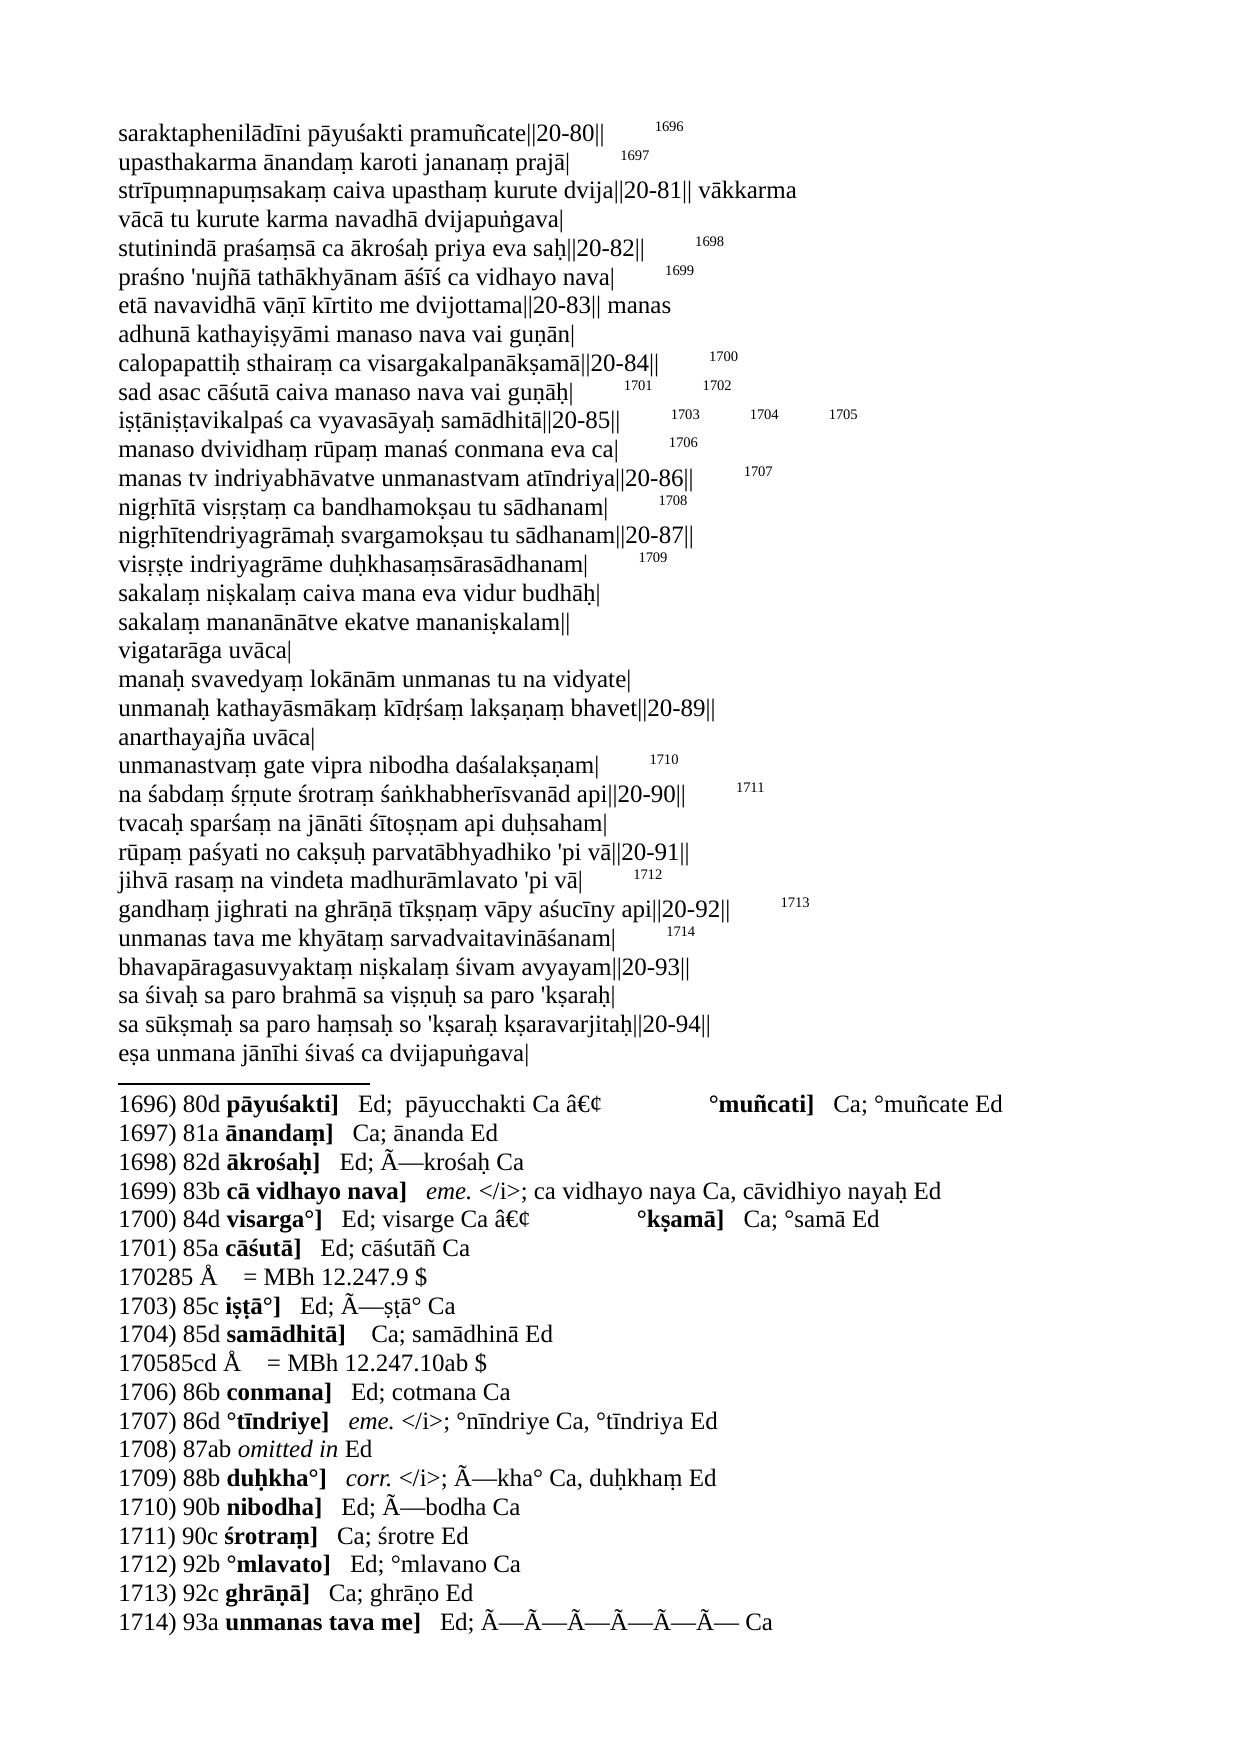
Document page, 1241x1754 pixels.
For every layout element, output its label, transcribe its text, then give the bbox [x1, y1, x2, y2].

text strīpuṃnapuṃsakaṃ caiva upasthaṃ kurute dvija||20-81|| vākkarma [118, 176, 1122, 204]
text saraktaphenilādīni pāyuśakti pramuñcate||20-80|| [118, 118, 1122, 147]
text praśno 'nujñā tathākhyānam āśīś ca vidhayo nava| [118, 262, 1122, 291]
text 85cd Å = MBh 12.247.10ab $ [118, 1348, 1122, 1377]
text ) 93a unmanas tava me] Ed; Ã—Ã—Ã—Ã—Ã—Ã— Ca [118, 1607, 1122, 1636]
text bhavapāragasuvyaktaṃ niṣkalaṃ śivam avyayam||20-93|| [118, 952, 1122, 981]
text ) 80d pāyuśakti] Ed; pāyucchakti Ca â€¢ °muñcati] Ca; °muñcate Ed [118, 1089, 1122, 1118]
text visṛṣṭe indriyagrāme duḥkhasaṃsārasādhanam| [118, 549, 1122, 578]
text ) 92b °mlavato] Ed; °mlavano Ca [118, 1549, 1122, 1578]
text ) 83b cā vidhayo nava] eme. </i>; ca vidhayo naya Ca, cāvidhiyo nayaḥ Ed [118, 1176, 1122, 1204]
text ) 86b conmana] Ed; cotmana Ca [118, 1377, 1122, 1406]
text etā navavidhā vāṇī kīrtito me dvijottama||20-83|| manas [118, 291, 1122, 319]
text gandhaṃ jighrati na ghrāṇā tīkṣṇaṃ vāpy aśucīny api||20-92|| [118, 894, 1122, 923]
text ) 84d visarga°] Ed; visarge Ca â€¢ °kṣamā] Ca; °samā Ed [118, 1204, 1122, 1233]
text ) 88b duḥkha°] corr. </i>; Ã—kha° Ca, duḥkhaṃ Ed [118, 1463, 1122, 1492]
text nigṛhītā visṛṣtaṃ ca bandhamokṣau tu sādhanam| [118, 492, 1122, 521]
text na śabdaṃ śṛṇute śrotraṃ śaṅkhabherīsvanād api||20-90|| [118, 779, 1122, 808]
text calopapattiḥ sthairaṃ ca visargakalpanākṣamā||20-84|| [118, 348, 1122, 377]
text eṣa unmana jānīhi śivaś ca dvijapuṅgava| [118, 1038, 1122, 1067]
text manaḥ svavedyaṃ lokānām unmanas tu na vidyate| [118, 664, 1122, 693]
text tvacaḥ sparśaṃ na jānāti śītoṣṇam api duḥsaham| [118, 808, 1122, 837]
text nigṛhītendriyagrāmaḥ svargamokṣau tu sādhanam||20-87|| [118, 521, 1122, 549]
text ) 86d °tīndriye] eme. </i>; °nīndriye Ca, °tīndriya Ed [118, 1406, 1122, 1434]
text rūpaṃ paśyati no cakṣuḥ parvatābhyadhiko 'pi vā||20-91|| [118, 837, 1122, 866]
text unmanastvaṃ gate vipra nibodha daśalakṣaṇam| [118, 751, 1122, 779]
text ) 92c ghrāṇā] Ca; ghrāṇo Ed [118, 1578, 1122, 1607]
text 85 Å = MBh 12.247.9 $ [118, 1262, 1122, 1291]
text ) 87ab omitted in Ed [118, 1434, 1122, 1463]
text anarthayajña uvāca| [118, 722, 1122, 751]
text ) 85c iṣṭā°] Ed; Ã—ṣṭā° Ca [118, 1291, 1122, 1319]
text stutinindā praśaṃsā ca ākrośaḥ priya eva saḥ||20-82|| [118, 233, 1122, 262]
text sa sūkṣmaḥ sa paro haṃsaḥ so 'kṣaraḥ kṣaravarjitaḥ||20-94|| [118, 1009, 1122, 1038]
text jihvā rasaṃ na vindeta madhurāmlavato 'pi vā| [118, 866, 1122, 894]
text sakalaṃ mananānātve ekatve mananiṣkalam|| [118, 607, 1122, 636]
text ) 85d samādhitā] Ca; samādhinā Ed [118, 1319, 1122, 1348]
text ) 85a cāśutā] Ed; cāśutāñ Ca [118, 1233, 1122, 1262]
text manas tv indriyabhāvatve unmanastvam atīndriya||20-86|| [118, 463, 1122, 492]
text sa śivaḥ sa paro brahmā sa viṣṇuḥ sa paro 'kṣaraḥ| [118, 981, 1122, 1009]
text vācā tu kurute karma navadhā dvijapuṅgava| [118, 204, 1122, 233]
text unmanas tava me khyātaṃ sarvadvaitavināśanam| [118, 923, 1122, 952]
text sad asac cāśutā caiva manaso nava vai guṇāḥ| [118, 377, 1122, 406]
text unmanaḥ kathayāsmākaṃ kīdṛśaṃ lakṣaṇaṃ bhavet||20-89|| [118, 693, 1122, 722]
text ) 82d ākrośaḥ] Ed; Ã—krośaḥ Ca [118, 1147, 1122, 1176]
text sakalaṃ niṣkalaṃ caiva mana eva vidur budhāḥ| [118, 578, 1122, 607]
text iṣṭāniṣṭavikalpaś ca vyavasāyaḥ samādhitā||20-85|| [118, 406, 1122, 434]
text ) 90b nibodha] Ed; Ã—bodha Ca [118, 1492, 1122, 1521]
text manaso dvividhaṃ rūpaṃ manaś conmana eva ca| [118, 434, 1122, 463]
text upasthakarma ānandaṃ karoti jananaṃ prajā| [118, 147, 1122, 176]
text vigatarāga uvāca| [118, 636, 1122, 664]
text ) 90c śrotraṃ] Ca; śrotre Ed [118, 1521, 1122, 1549]
text ) 81a ānandaṃ] Ca; ānanda Ed [118, 1118, 1122, 1147]
text adhunā kathayiṣyāmi manaso nava vai guṇān| [118, 319, 1122, 348]
